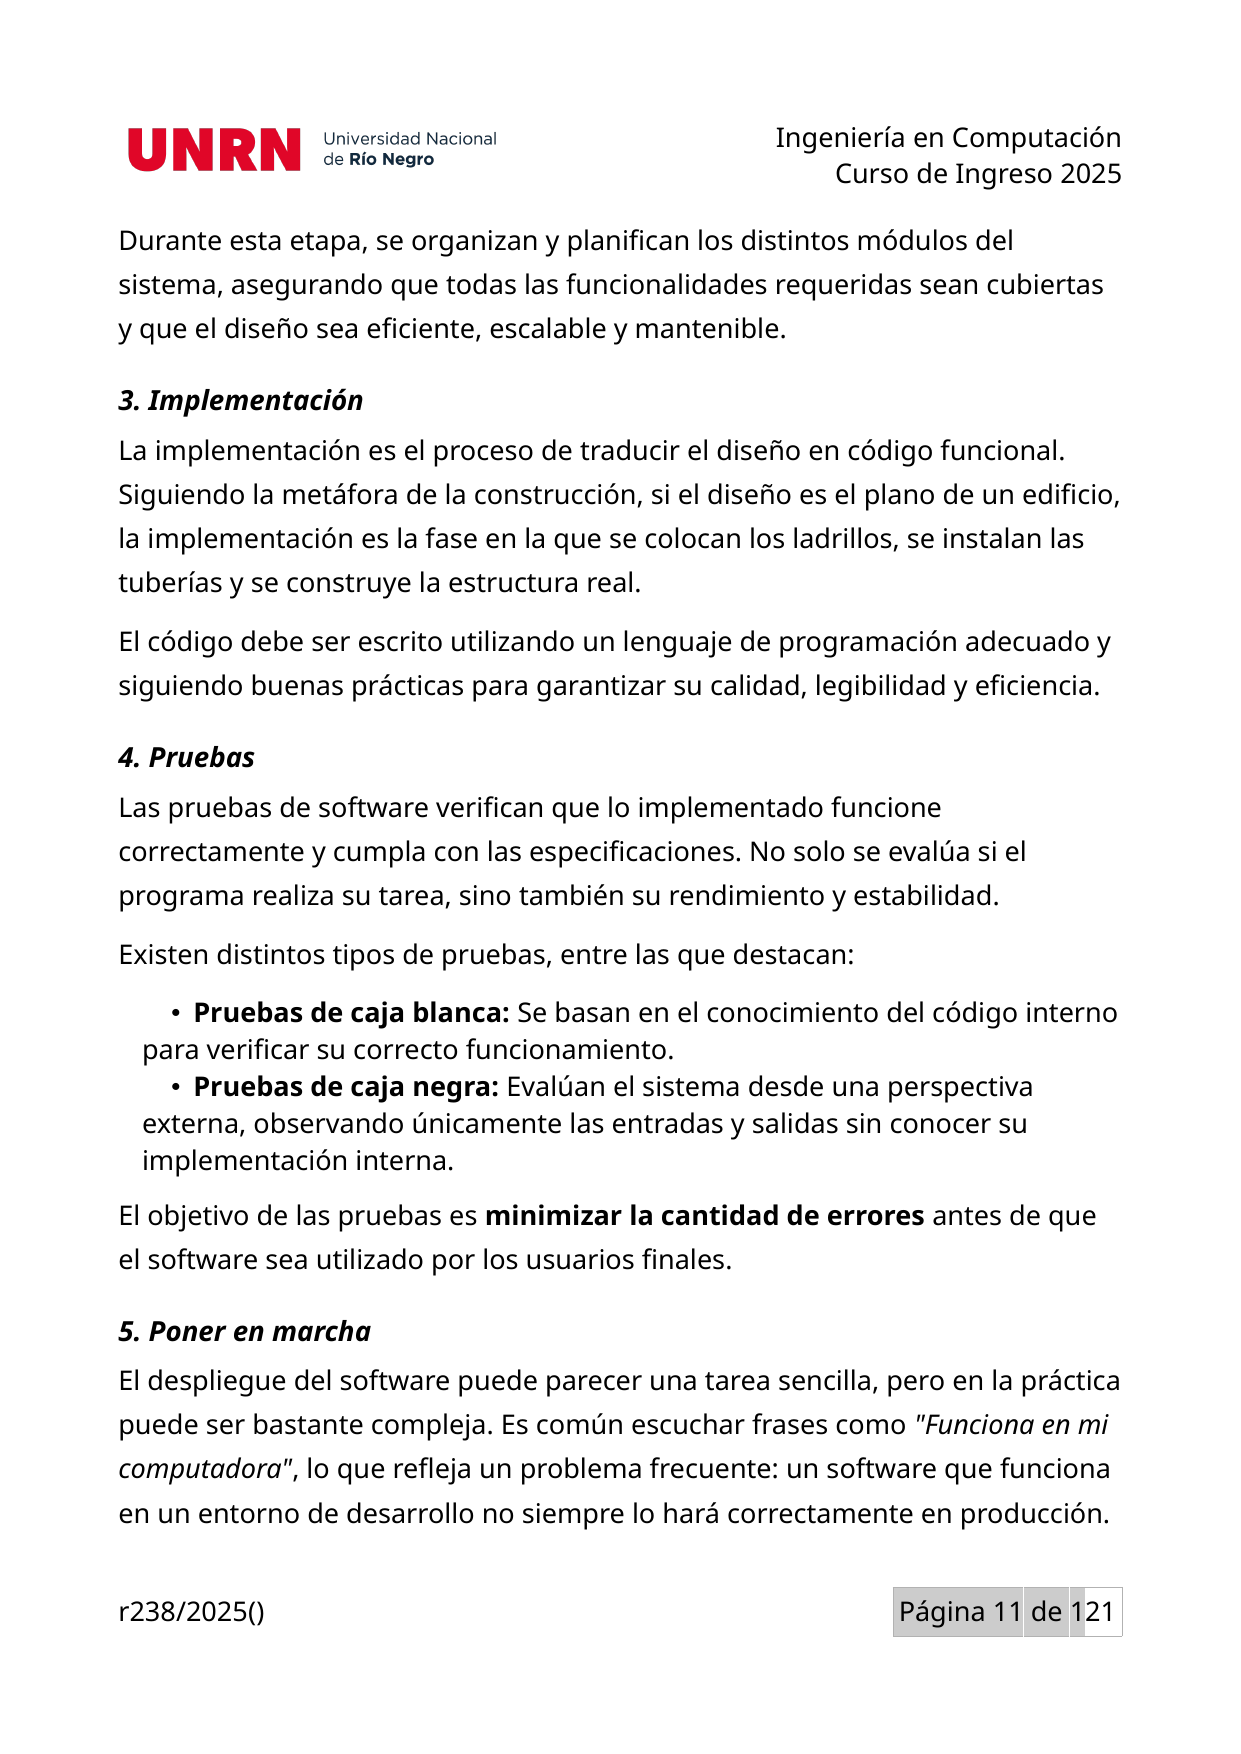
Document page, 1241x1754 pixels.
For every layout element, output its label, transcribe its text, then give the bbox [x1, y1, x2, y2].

text Existen distintos tipos de pruebas, entre las que destacan: [118, 935, 1122, 972]
text El despliegue del software puede parecer una tarea sencilla, pero en la práctica puede ser bastante compleja. Es común escuchar frases como "Funciona en mi computadora", lo que refleja un problema frecuente: un software que funciona en un entorno de desarrollo no siempre lo hará correctamente en producción. [118, 1362, 1122, 1531]
text El objetivo de las pruebas es minimizar la cantidad de errores antes de que el software sea utilizado por los usuarios finales. [118, 1196, 1122, 1277]
subtitle 5. Poner en marcha [118, 1311, 1122, 1349]
picture [118, 118, 505, 180]
text El código debe ser escrito utilizando un lenguaje de programación adecuado y siguiendo buenas prácticas para garantizar su calidad, legibilidad y eficiencia. [118, 622, 1122, 703]
text Las pruebas de software verifican que lo implementado funcione correctamente y cumpla con las especificaciones. No solo se evalúa si el programa realiza su tarea, sino también su rendimiento y estabilidad. [118, 788, 1122, 913]
subtitle 3. Implementación [118, 381, 1122, 419]
list Pruebas de caja blanca: Se basan en el conocimiento del código interno para verificar su correcto funcionamiento. [142, 994, 1122, 1068]
text Durante esta etapa, se organizan y planifican los distintos módulos del sistema, asegurando que todas las funcionalidades requeridas sean cubiertas y que el diseño sea eficiente, escalable y mantenible. [118, 221, 1122, 347]
list Pruebas de caja negra: Evalúan el sistema desde una perspectiva externa, observando únicamente las entradas y salidas sin conocer su implementación interna. [142, 1068, 1122, 1178]
text La implementación es el proceso de traducir el diseño en código funcional. Siguiendo la metáfora de la construcción, si el diseño es el plano de un edificio, la implementación es la fase en la que se colocan los ladrillos, se instalan las tuberías y se construye la estructura real. [118, 431, 1122, 601]
subtitle 4. Pruebas [118, 738, 1122, 776]
